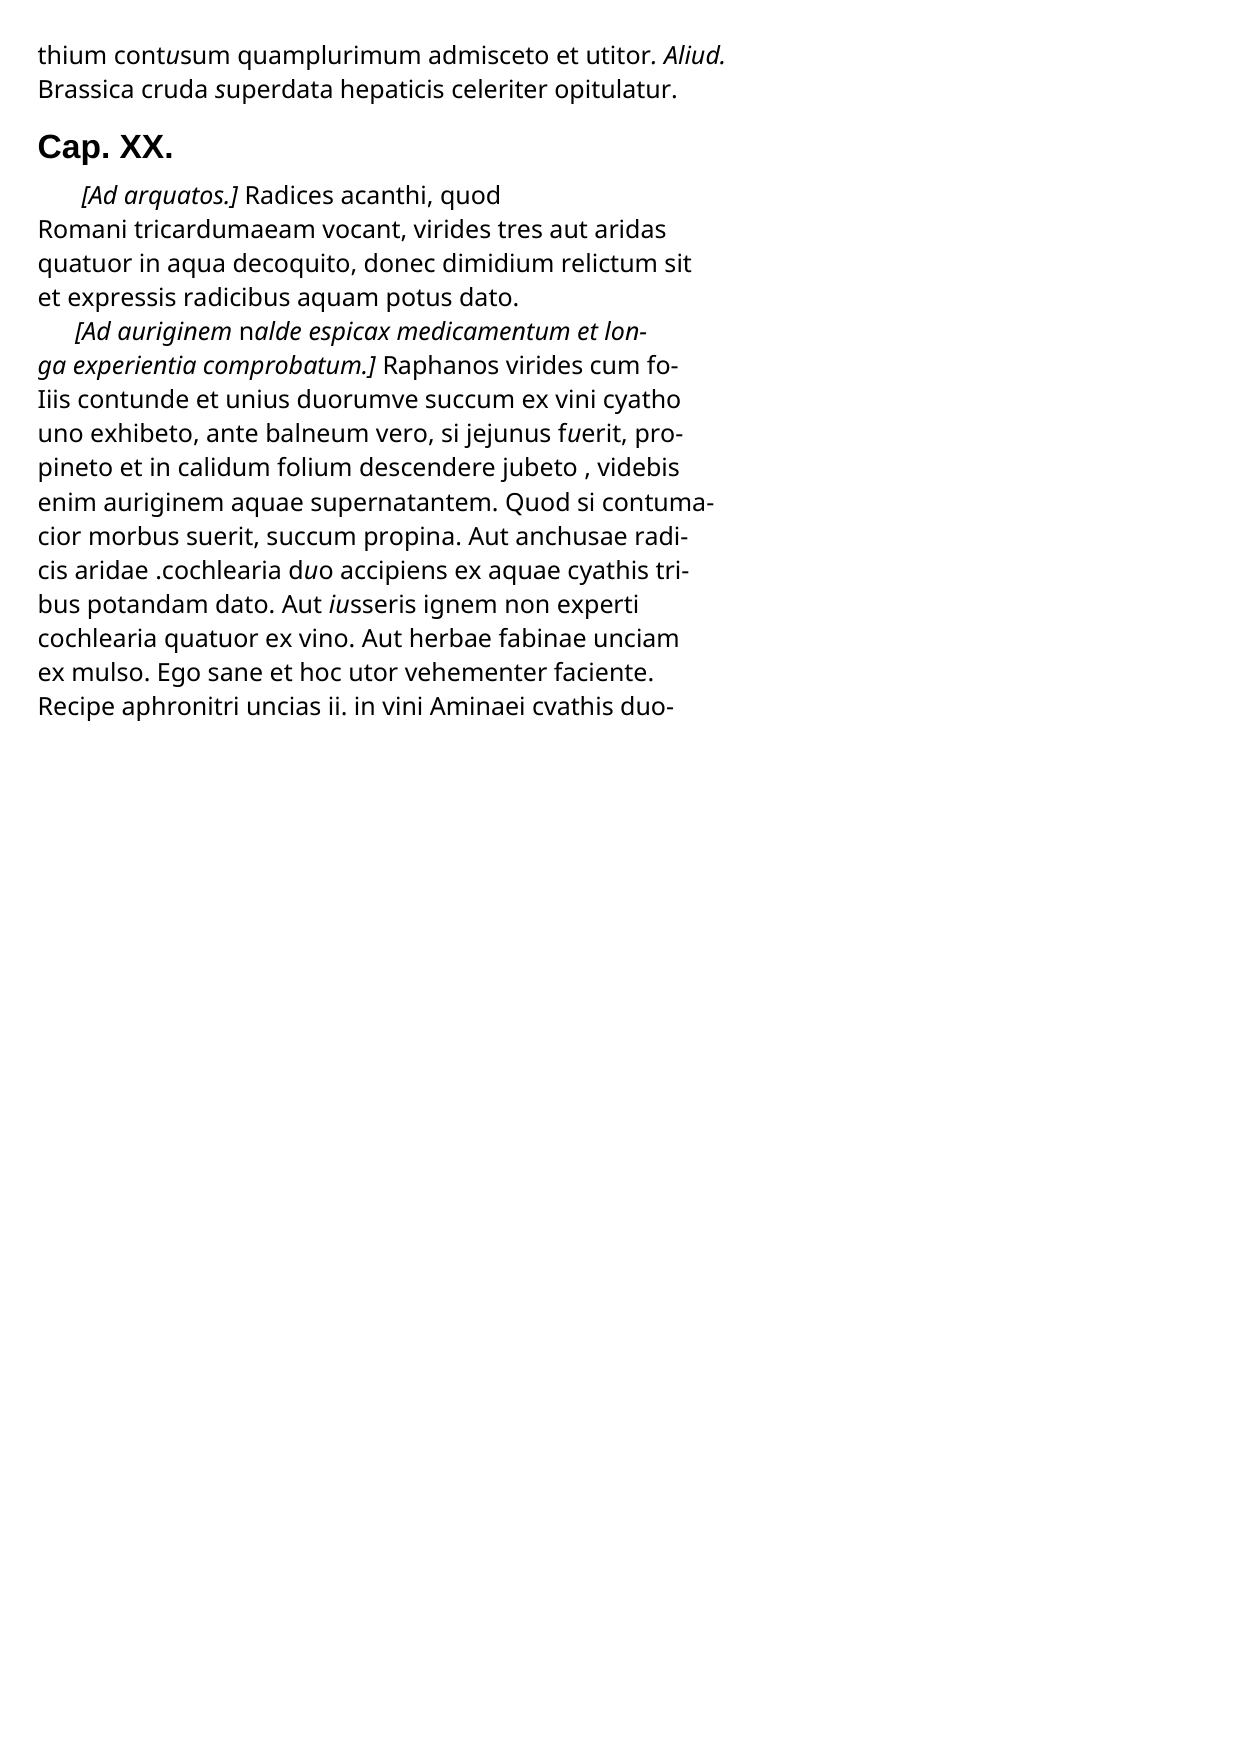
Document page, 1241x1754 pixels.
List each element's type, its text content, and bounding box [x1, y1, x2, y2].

text [Ad arquatos.] Radices acanthi, quod Romani tricardumaeam vocant, virides tres aut aridas quatuor in aqua decoquito, donec dimidium relictum sit et expressis radicibus aquam potus dato. [37, 178, 1203, 314]
subtitle Cap. XX. [37, 126, 1203, 165]
text [Ad auriginem nalde espicax medicamentum et lon- ga experientia comprobatum.] Raphanos virides cum fo- Iiis contunde et unius duorumve succum ex vini cyatho uno exhibeto, ante balneum vero, si jejunus fuerit, pro- pineto et in calidum folium descendere jubeto , videbis enim auriginem aquae supernatantem. Quod si contuma- cior morbus suerit, succum propina. Aut anchusae radi- cis aridae .cochlearia duo accipiens ex aquae cyathis tri- bus potandam dato. Aut iusseris ignem non experti cochlearia quatuor ex vino. Aut herbae fabinae unciam ex mulso. Ego sane et hoc utor vehementer faciente. Recipe aphronitri uncias ii. in vini Aminaei cvathis duo- [37, 314, 1203, 723]
text thium contusum quamplurimum admisceto et utitor. Aliud. Brassica cruda superdata hepaticis celeriter opitulatur. [37, 37, 1203, 106]
